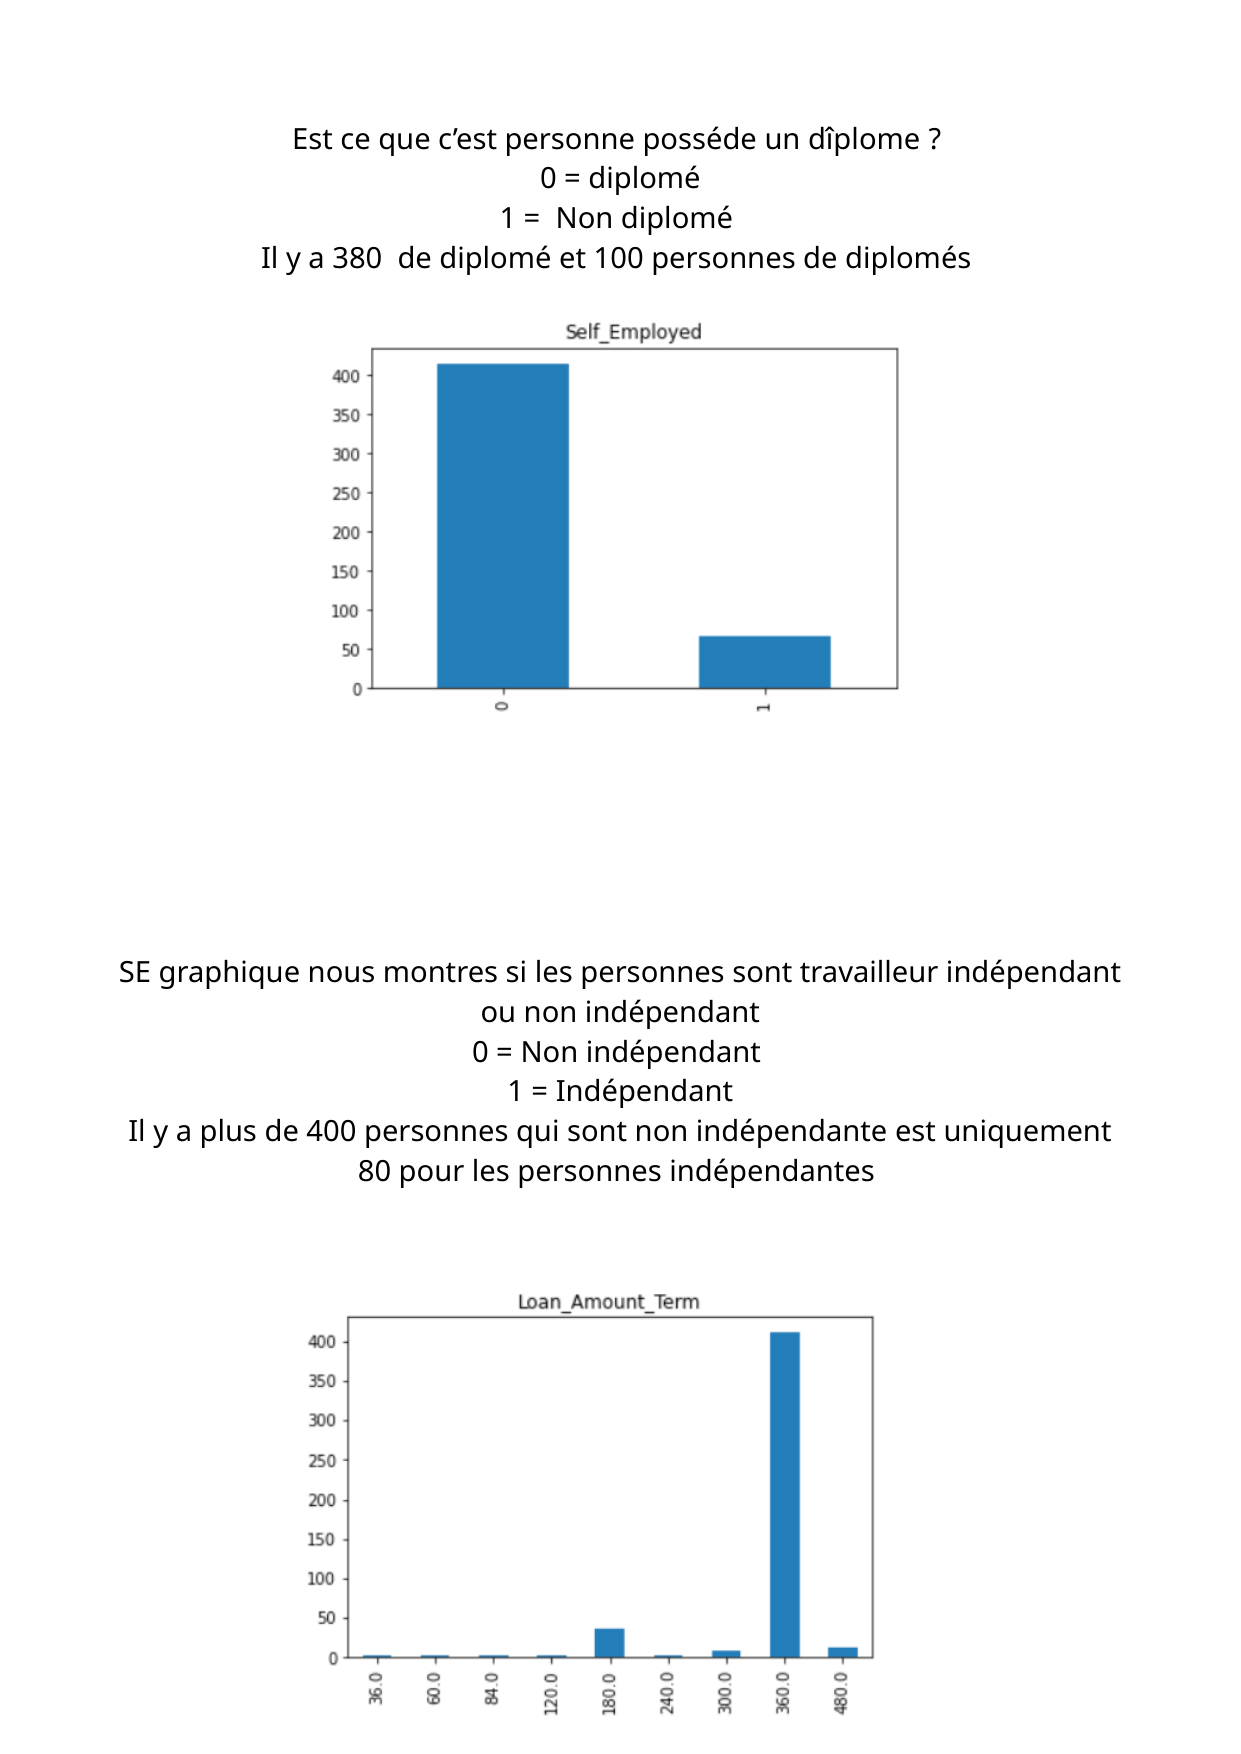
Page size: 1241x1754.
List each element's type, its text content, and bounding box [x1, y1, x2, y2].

text 0 = Non indépendant [118, 1031, 1122, 1071]
text Il y a plus de 400 personnes qui sont non indépendante est uniquement 80 pour les personnes indépendantes [118, 1110, 1122, 1190]
text 1 = Non diplomé [118, 197, 1122, 237]
text Est ce que c’est personne posséde un dîplome ? [118, 118, 1122, 158]
text Il y a 380 de diplomé et 100 personnes de diplomés [118, 237, 1122, 277]
text 0 = diplomé [118, 158, 1122, 197]
text SE graphique nous montres si les personnes sont travailleur indépendant ou non indépendant [118, 952, 1122, 1031]
picture [312, 316, 929, 737]
text 1 = Indépendant [118, 1071, 1122, 1110]
picture [287, 1273, 898, 1737]
